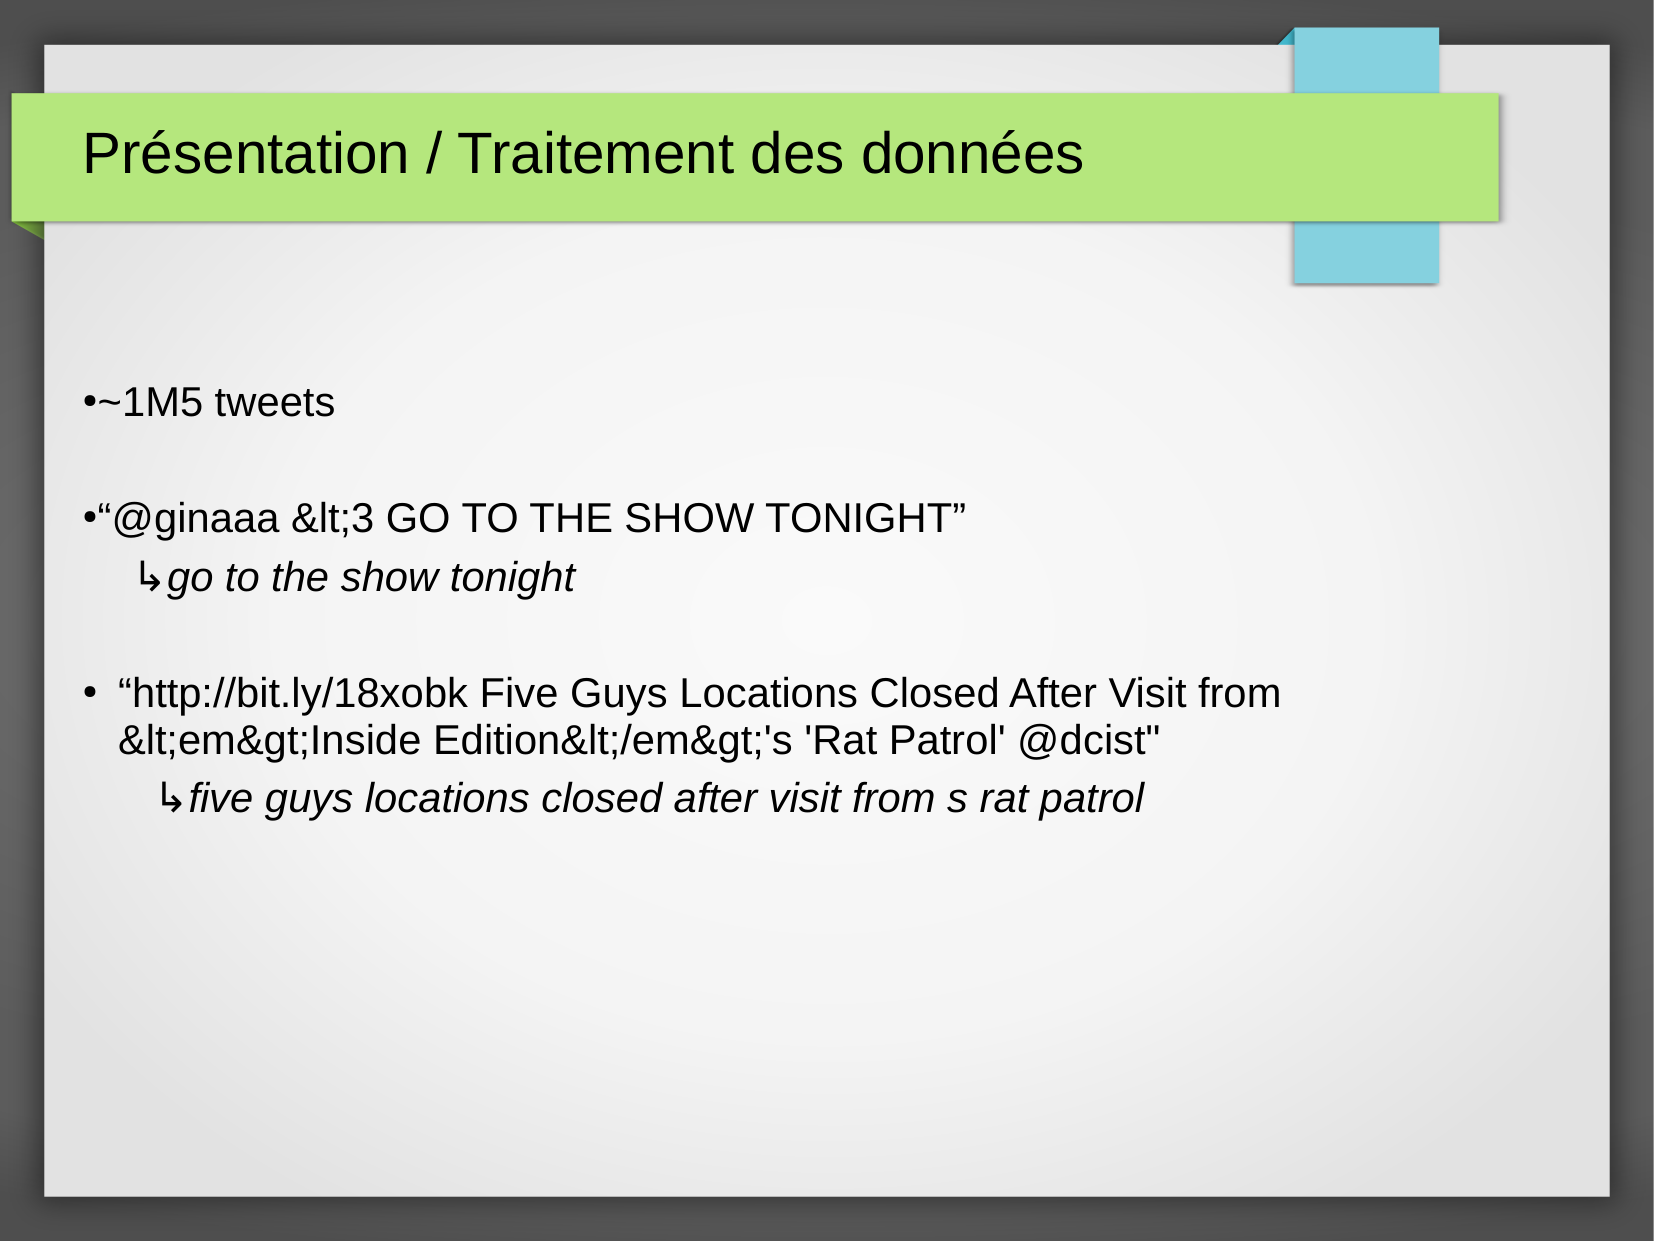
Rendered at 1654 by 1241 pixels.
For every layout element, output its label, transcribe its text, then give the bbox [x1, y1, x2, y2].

subtitle ~1M5 tweets “@ginaaa &lt;3 GO TO THE SHOW TONIGHT” ↳go to the show tonight “http://bit.ly/18xobk Five Guys Locations Closed After Visit from &lt;em&gt;Inside Edition&lt;/em&gt;'s 'Rat Patrol' @dcist" ↳five guys locations closed after visit from s rat patrol [82, 320, 1571, 1040]
title Présentation / Traitement des données [82, 94, 1264, 213]
picture [0, 0, 1654, 1241]
